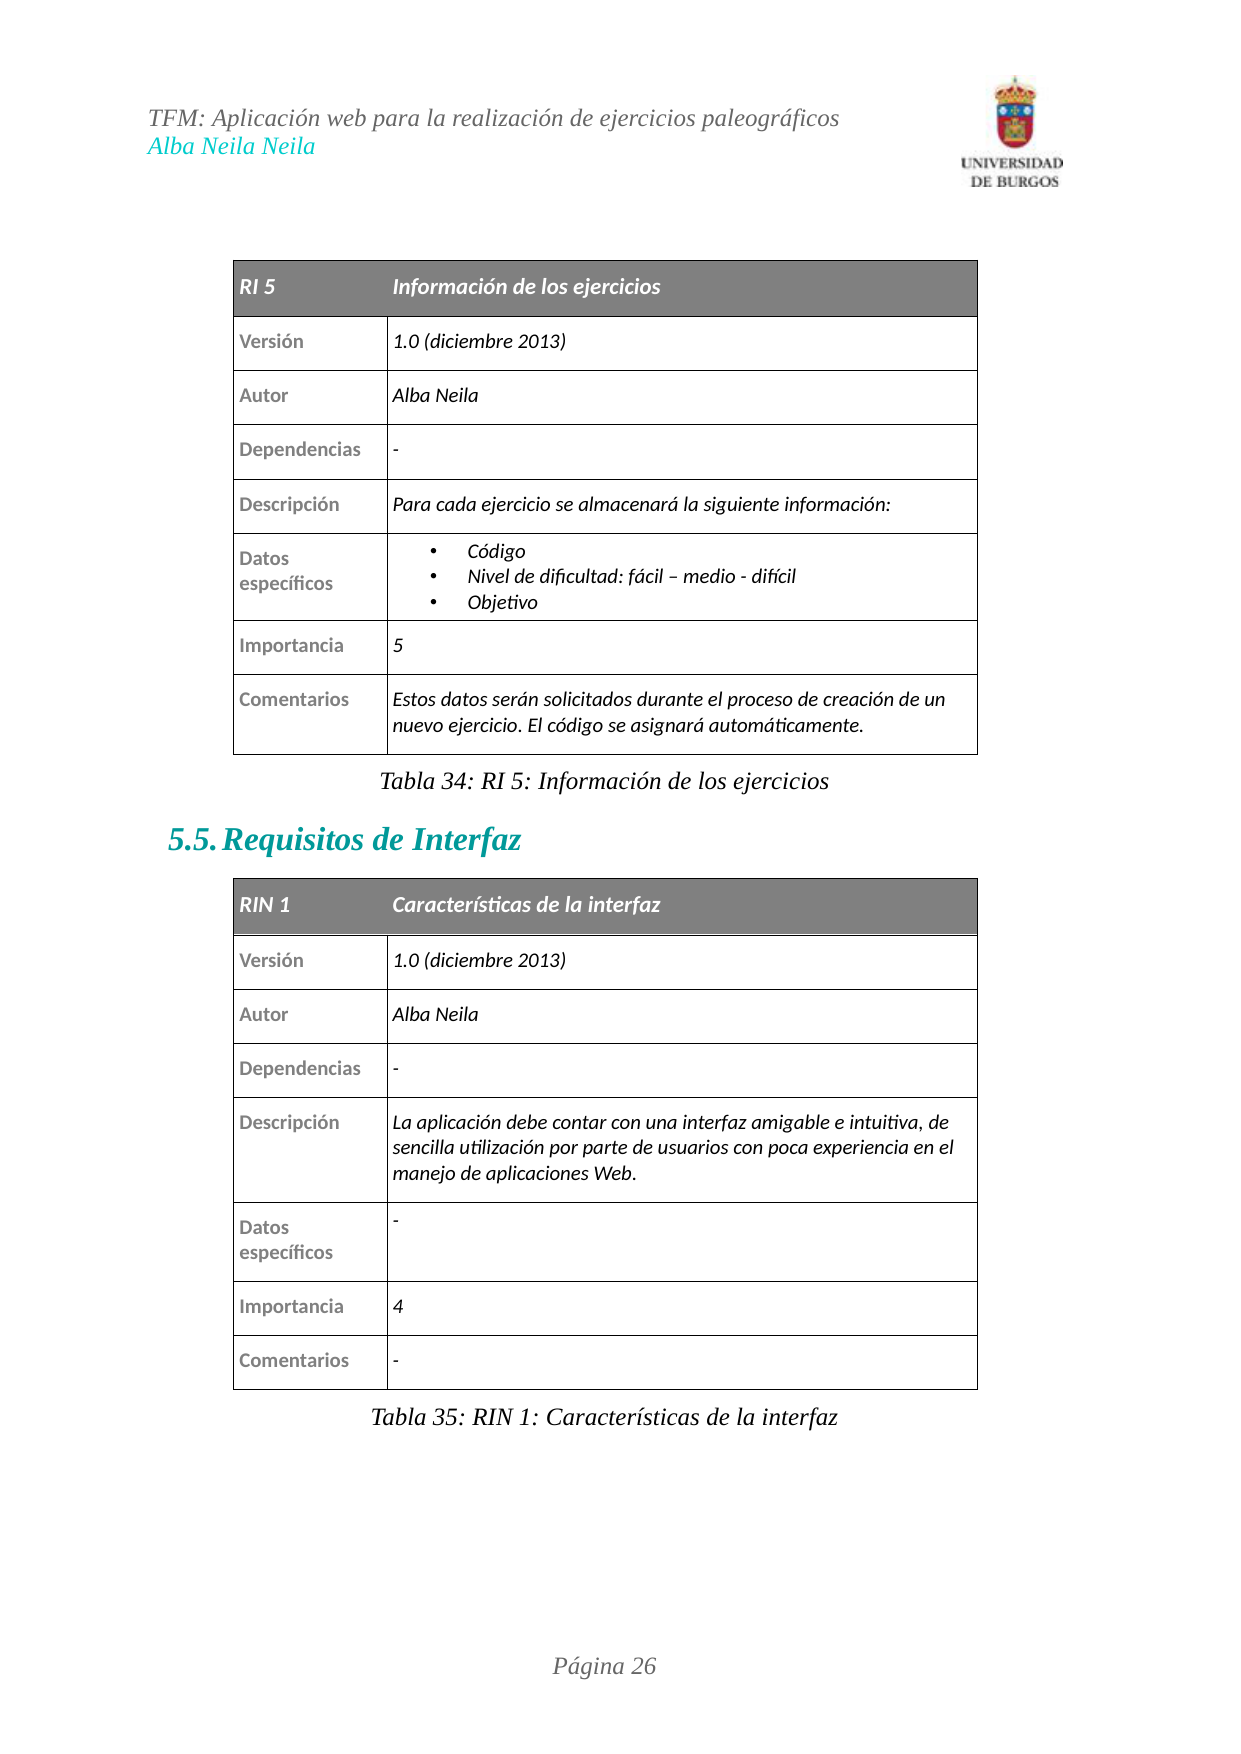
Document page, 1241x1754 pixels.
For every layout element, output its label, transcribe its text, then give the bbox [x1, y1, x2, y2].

table_cell 5 [388, 621, 977, 674]
text Tabla 35: RIN 1: Características de la interfaz [148, 1402, 1063, 1431]
table_cell - [388, 1203, 977, 1281]
table_cell 1.0 (diciembre 2013) [388, 936, 977, 988]
table_header RIN 1 [234, 879, 387, 934]
table_cell - [388, 1336, 977, 1389]
table_cell Descripción [234, 480, 387, 532]
picture [961, 75, 1063, 187]
table_cell - [388, 1044, 977, 1097]
table_cell Dependencias [234, 425, 387, 478]
table_cell Dependencias [234, 1044, 387, 1097]
table_cell Datos específicos [234, 534, 387, 620]
table_cell La aplicación debe contar con una interfaz amigable e intuitiva, de sencilla utilización por parte de usuarios con poca experiencia en el manejo de aplicaciones Web. [388, 1098, 977, 1202]
text Tabla 34: RI 5: Información de los ejercicios [148, 766, 1063, 795]
subtitle Requisitos de Interfaz [159, 819, 1063, 857]
table_cell Alba Neila [388, 990, 977, 1043]
table_cell Código Nivel de dificultad: fácil – medio - difícil Objetivo [388, 534, 977, 620]
table_cell Importancia [234, 1282, 387, 1335]
table_header Características de la interfaz [387, 879, 977, 934]
table_cell Autor [234, 990, 387, 1043]
table_cell Comentarios [234, 1336, 387, 1389]
table_header Información de los ejercicios [387, 261, 977, 316]
table_cell Versión [234, 936, 387, 988]
table_cell Descripción [234, 1098, 387, 1202]
table_cell Importancia [234, 621, 387, 674]
table_header RI 5 [234, 261, 387, 316]
table_cell Datos específicos [234, 1203, 387, 1281]
table_cell Alba Neila [388, 371, 977, 424]
table_cell Comentarios [234, 675, 387, 754]
table_cell Para cada ejercicio se almacenará la siguiente información: [388, 480, 977, 532]
table_cell Estos datos serán solicitados durante el proceso de creación de un nuevo ejercicio. El código se asignará automáticamente. [388, 675, 977, 754]
table_cell 4 [388, 1282, 977, 1335]
table_cell Versión [234, 317, 387, 370]
table_cell 1.0 (diciembre 2013) [388, 317, 977, 370]
table_cell Autor [234, 371, 387, 424]
table_cell - [388, 425, 977, 478]
